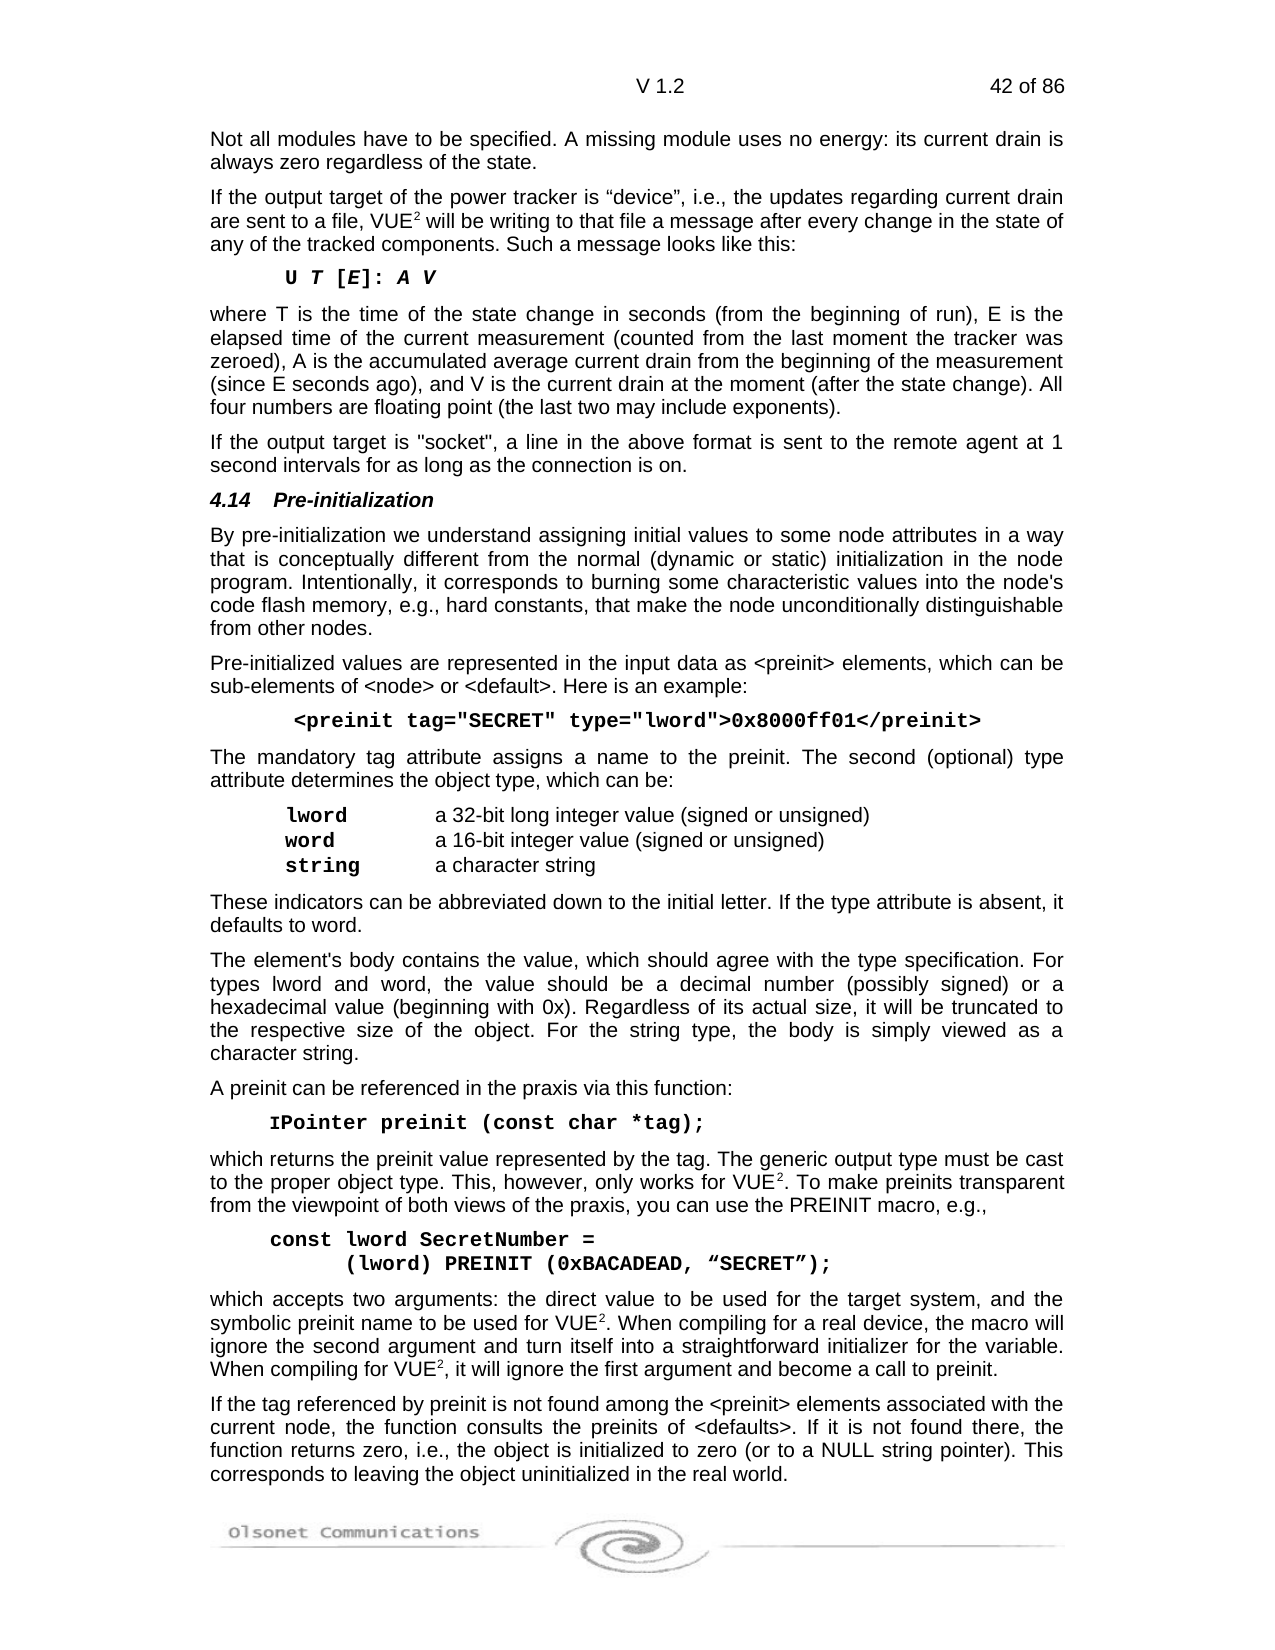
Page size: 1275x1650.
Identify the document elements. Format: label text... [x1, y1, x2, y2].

text IPointer preinit (const char *tag); [269, 1112, 1065, 1136]
text The mandatory tag attribute assigns a name to the preinit. The second (optional) type attribute determines the object type, which can be: [210, 746, 1065, 792]
text lword a 32-bit long integer value (signed or unsigned) [210, 804, 1065, 829]
text where T is the time of the state change in seconds (from the beginning of run), E is the elapsed time of the current measurement (counted from the last moment the tracker was zeroed), A is the accumulated average current drain from the beginning of the measurement (since E seconds ago), and V is the current drain at the moment (after the state change). All four numbers are floating point (the last two may include exponents). [210, 303, 1065, 419]
text which accepts two arguments: the direct value to be used for the target system, and the symbolic preinit name to be used for VUE2. When compiling for a real device, the macro will ignore the second argument and turn itself into a straightforward initializer for the variable. When compiling for VUE2, it will ignore the first argument and become a call to preinit. [210, 1288, 1065, 1381]
picture [210, 1504, 1065, 1596]
text const lword SecretNumber = [269, 1229, 1065, 1252]
text which returns the preinit value represented by the tag. The generic output type must be cast to the proper object type. This, however, only works for VUE2. To make preinits transparent from the viewpoint of both views of the praxis, you can use the PREINIT macro, e.g., [210, 1147, 1065, 1217]
text (lword) PREINIT (0xBACADEAD, “SECRET”); [269, 1252, 1065, 1276]
subtitle Pre-initialization [210, 489, 1065, 512]
text U T [E]: A V [210, 267, 1065, 291]
text These indicators can be abbreviated down to the initial letter. If the type attribute is absent, it defaults to word. [210, 891, 1065, 937]
text If the tag referenced by preinit is not found among the <preinit> elements associated with the current node, the function consults the preinits of <defaults>. If it is not found there, the function returns zero, i.e., the object is initialized to zero (or to a NULL string pointer). This corresponds to leaving the object uninitialized in the real world. [210, 1393, 1065, 1486]
text A preinit can be referenced in the praxis via this function: [210, 1077, 1065, 1100]
text If the output target is "socket", a line in the above format is sent to the remote agent at 1 second intervals for as long as the connection is on. [210, 431, 1065, 477]
text If the output target of the power tracker is “device”, i.e., the updates regarding current drain are sent to a file, VUE2 will be writing to that file a message after every change in the state of any of the tracked components. Such a message looks like this: [210, 186, 1065, 256]
text By pre-initialization we understand assigning initial values to some node attributes in a way that is conceptually different from the normal (dynamic or static) initialization in the node program. Intentionally, it corresponds to burning some characteristic values into the node's code flash memory, e.g., hard constants, that make the node unconditionally distinguishable from other nodes. [210, 524, 1065, 640]
text The element's body contains the value, which should agree with the type specification. For types lword and word, the value should be a decimal number (possibly signed) or a hexadecimal value (beginning with 0x). Regardless of its actual size, it will be truncated to the respective size of the object. For the string type, the body is simply viewed as a character string. [210, 949, 1065, 1065]
text <preinit tag="SECRET" type="lword">0x8000ff01</preinit> [210, 710, 1065, 734]
text Not all modules have to be specified. A missing module uses no energy: its current drain is always zero regardless of the state. [210, 128, 1065, 174]
text Pre-initialized values are represented in the input data as <preinit> elements, which can be sub-elements of <node> or <default>. Here is an example: [210, 652, 1065, 698]
text string a character string [210, 854, 1065, 879]
text word a 16-bit integer value (signed or unsigned) [210, 829, 1065, 854]
